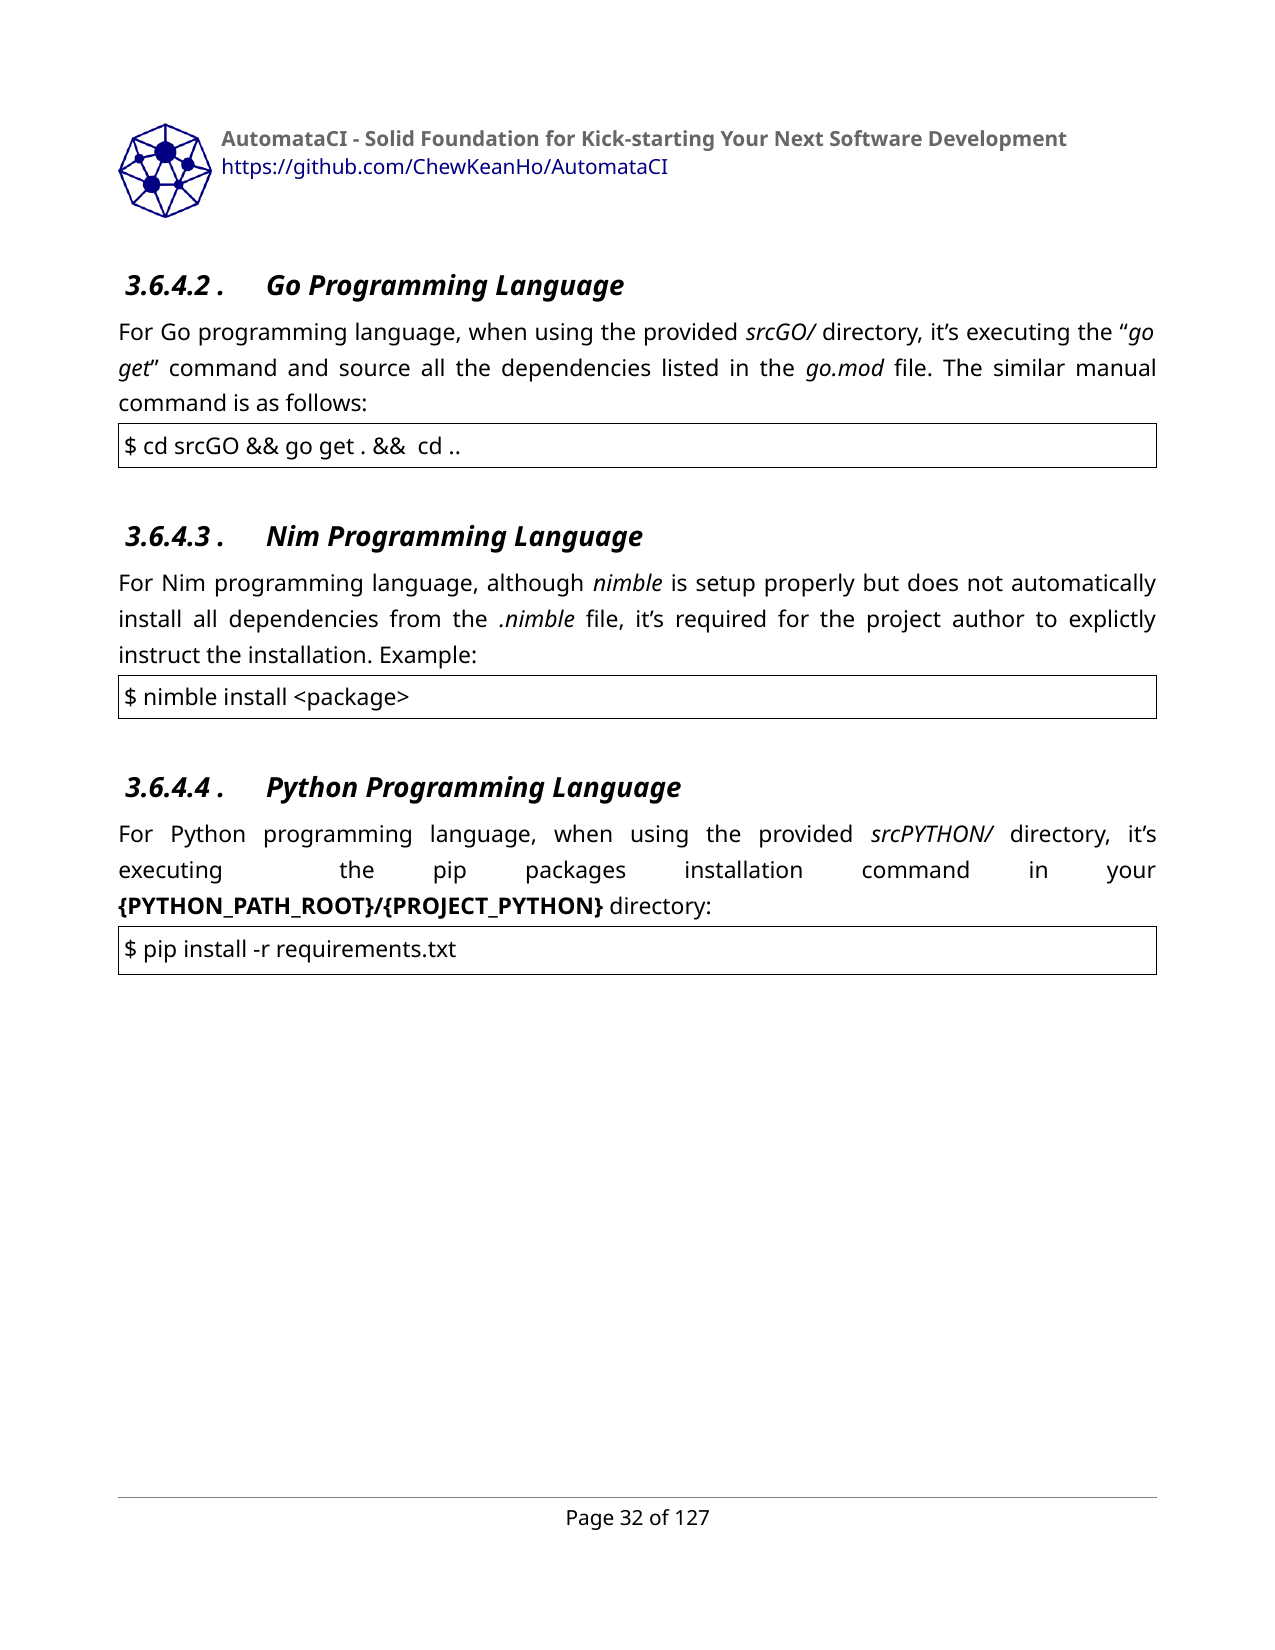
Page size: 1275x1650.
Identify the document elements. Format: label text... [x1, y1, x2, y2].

picture [118, 123, 212, 218]
text For Nim programming language, although nimble is setup properly but does not automatically install all dependencies from the .nimble file, it’s required for the project author to explictly instruct the installation. Example: [118, 567, 1157, 670]
subtitle Nim Programming Language [118, 517, 1157, 554]
subtitle Go Programming Language [118, 265, 1157, 303]
text For Go programming language, when using the provided srcGO/ directory, it’s executing the “go get” command and source all the dependencies listed in the go.mod file. The similar manual command is as follows: [118, 316, 1157, 419]
table_header $ nimble install <package> [119, 676, 1156, 718]
table_header $ cd srcGO && go get . && cd .. [119, 424, 1156, 467]
table_header $ pip install -r requirements.txt [119, 927, 1156, 973]
text For Python programming language, when using the provided srcPYTHON/ directory, it’s executing the pip packages installation command in your {PYTHON_PATH_ROOT}/{PROJECT_PYTHON} directory: [118, 818, 1157, 921]
subtitle Python Programming Language [118, 768, 1157, 806]
